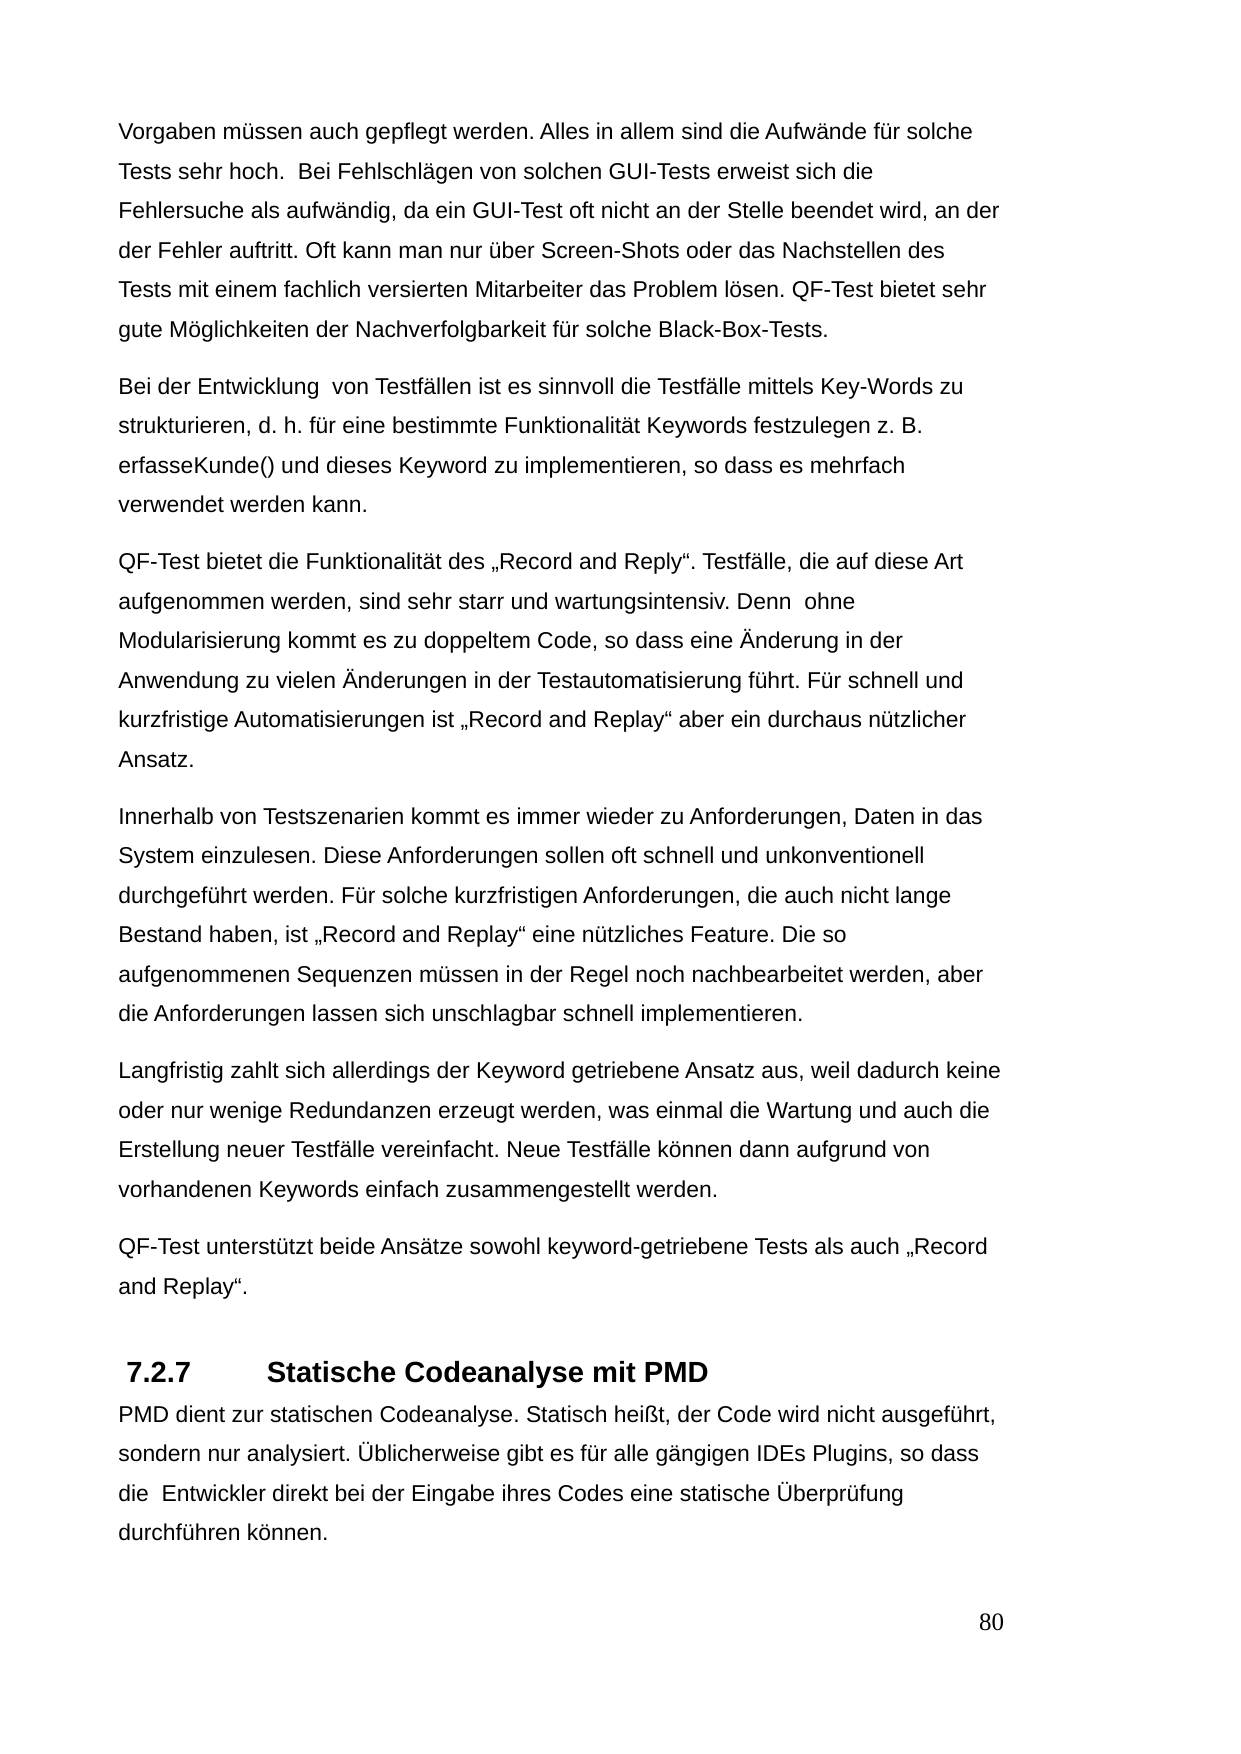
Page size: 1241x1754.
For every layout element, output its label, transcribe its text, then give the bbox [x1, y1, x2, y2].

text Bei der Entwicklung von Testfällen ist es sinnvoll die Testfälle mittels Key-Words zu strukturieren, d. h. für eine bestimmte Funktionalität Keywords festzulegen z. B. erfasseKunde() und dieses Keyword zu implementieren, so dass es mehrfach verwendet werden kann. [118, 373, 1004, 517]
text QF-Test unterstützt beide Ansätze sowohl keyword-getriebene Tests als auch „Record and Replay“. [118, 1233, 1004, 1299]
text QF-Test bietet die Funktionalität des „Record and Reply“. Testfälle, die auf diese Art aufgenommen werden, sind sehr starr und wartungsintensiv. Denn ohne Modularisierung kommt es zu doppeltem Code, so dass eine Änderung in der Anwendung zu vielen Änderungen in der Testautomatisierung führt. Für schnell und kurzfristige Automatisierungen ist „Record and Replay“ aber ein durchaus nützlicher Ansatz. [118, 548, 1004, 772]
text Innerhalb von Testszenarien kommt es immer wieder zu Anforderungen, Daten in das System einzulesen. Diese Anforderungen sollen oft schnell und unkonventionell durchgeführt werden. Für solche kurzfristigen Anforderungen, die auch nicht lange Bestand haben, ist „Record and Replay“ eine nützliches Feature. Die so aufgenommenen Sequenzen müssen in der Regel noch nachbearbeitet werden, aber die Anforderungen lassen sich unschlagbar schnell implementieren. [118, 803, 1004, 1027]
text Vorgaben müssen auch gepflegt werden. Alles in allem sind die Aufwände für solche Tests sehr hoch. Bei Fehlschlägen von solchen GUI-Tests erweist sich die Fehlersuche als aufwändig, da ein GUI-Test oft nicht an der Stelle beendet wird, an der der Fehler auftritt. Oft kann man nur über Screen-Shots oder das Nachstellen des Tests mit einem fachlich versierten Mitarbeiter das Problem lösen. QF-Test bietet sehr gute Möglichkeiten der Nachverfolgbarkeit für solche Black-Box-Tests. [118, 118, 1004, 342]
subtitle Statische Codeanalyse mit PMD [118, 1355, 1004, 1388]
text PMD dient zur statischen Codeanalyse. Statisch heißt, der Code wird nicht ausgeführt, sondern nur analysiert. Üblicherweise gibt es für alle gängigen IDEs Plugins, so dass die Entwickler direkt bei der Eingabe ihres Codes eine statische Überprüfung durchführen können. [118, 1401, 1004, 1546]
text Langfristig zahlt sich allerdings der Keyword getriebene Ansatz aus, weil dadurch keine oder nur wenige Redundanzen erzeugt werden, was einmal die Wartung und auch die Erstellung neuer Testfälle vereinfacht. Neue Testfälle können dann aufgrund von vorhandenen Keywords einfach zusammengestellt werden. [118, 1057, 1004, 1202]
